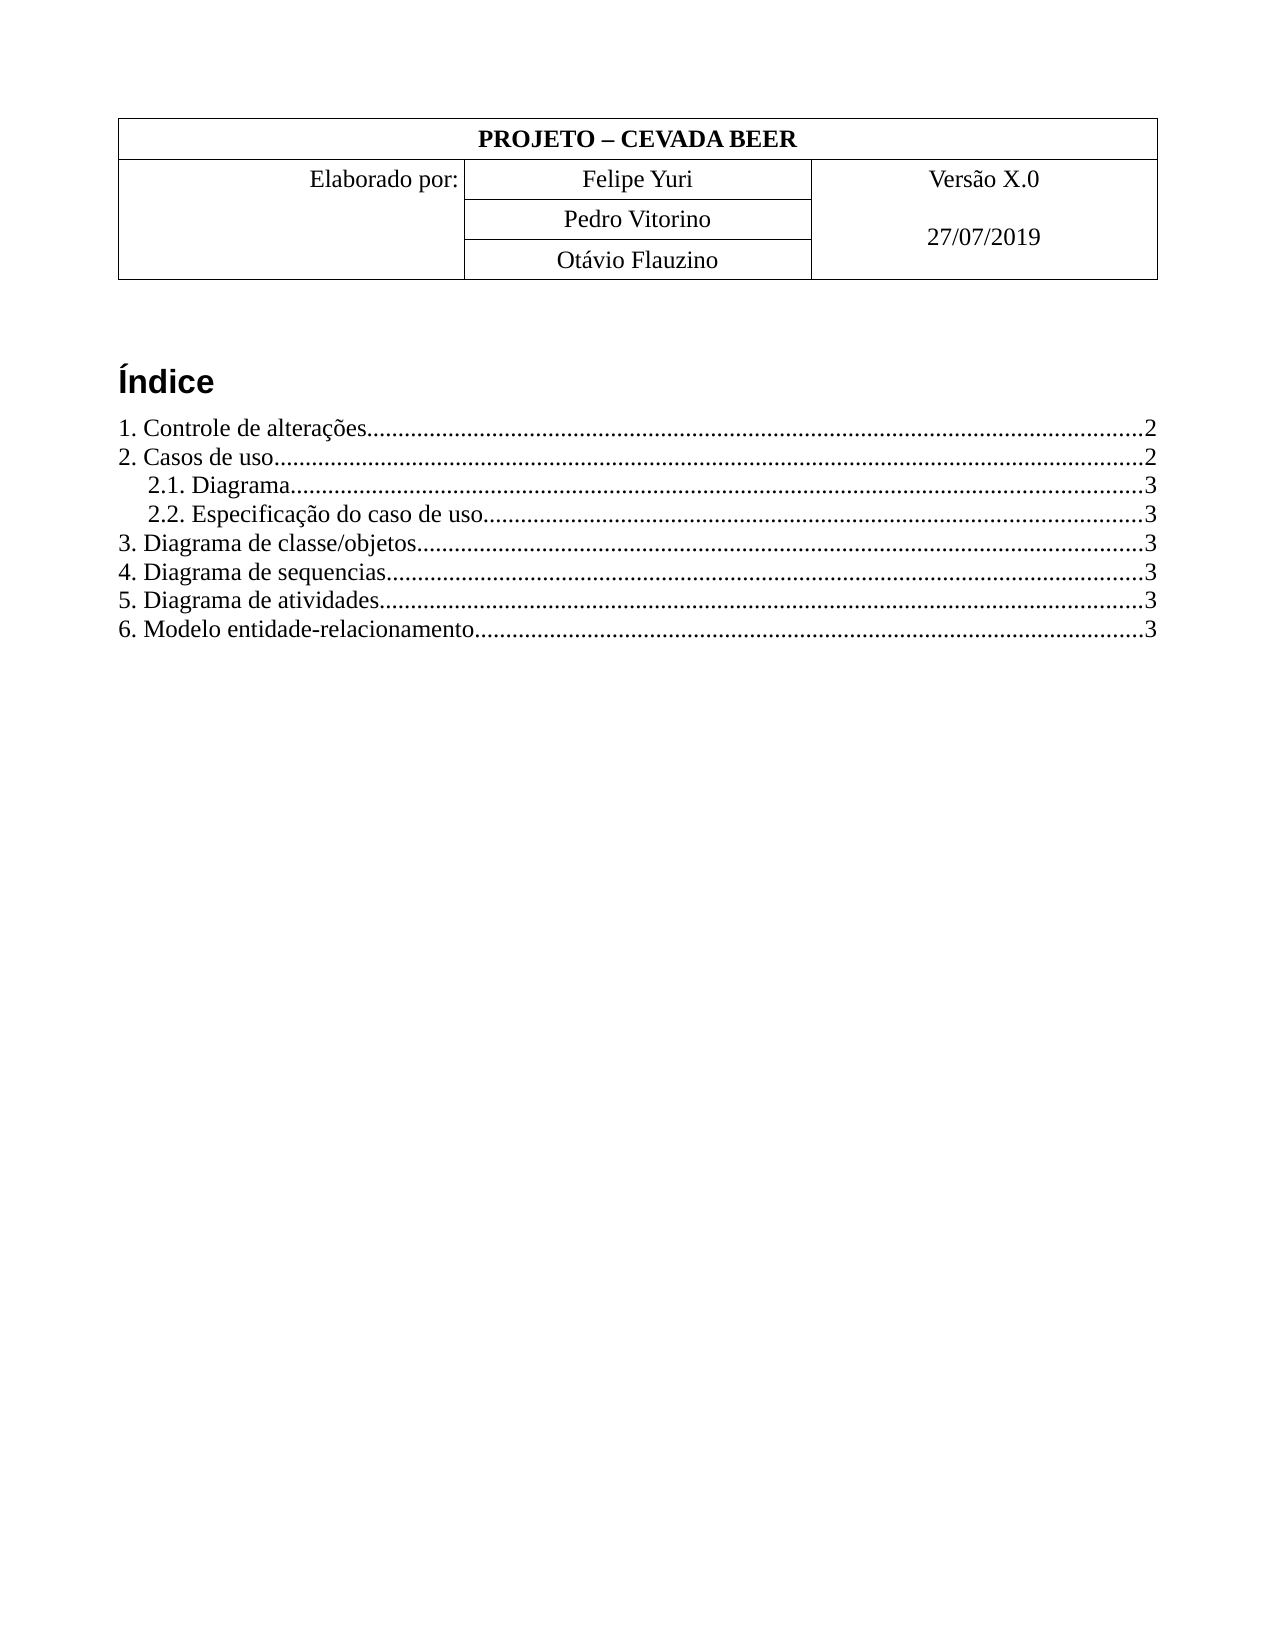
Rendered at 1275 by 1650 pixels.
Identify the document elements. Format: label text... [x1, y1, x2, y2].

text 6. Modelo entidade-relacionamento 3 [118, 614, 1157, 643]
table_cell Felipe Yuri [465, 160, 811, 199]
table_cell Otávio Flauzino [465, 240, 811, 279]
subtitle Índice [118, 362, 1157, 400]
text 4. Diagrama de sequencias 3 [118, 557, 1157, 585]
table_header PROJETO – CEVADA BEER [119, 119, 1157, 158]
text 2.1. Diagrama 3 [148, 470, 1157, 499]
table_cell Elaborado por: [119, 160, 464, 279]
table_cell Pedro Vitorino [465, 200, 811, 239]
text 2.2. Especificação do caso de uso 3 [148, 499, 1157, 528]
text 2. Casos de uso 2 [118, 442, 1157, 470]
text 3. Diagrama de classe/objetos 3 [118, 528, 1157, 557]
text 5. Diagrama de atividades 3 [118, 585, 1157, 614]
table_cell Versão X.0 27/07/2019 [812, 160, 1157, 279]
text 1. Controle de alterações 2 [118, 413, 1157, 442]
